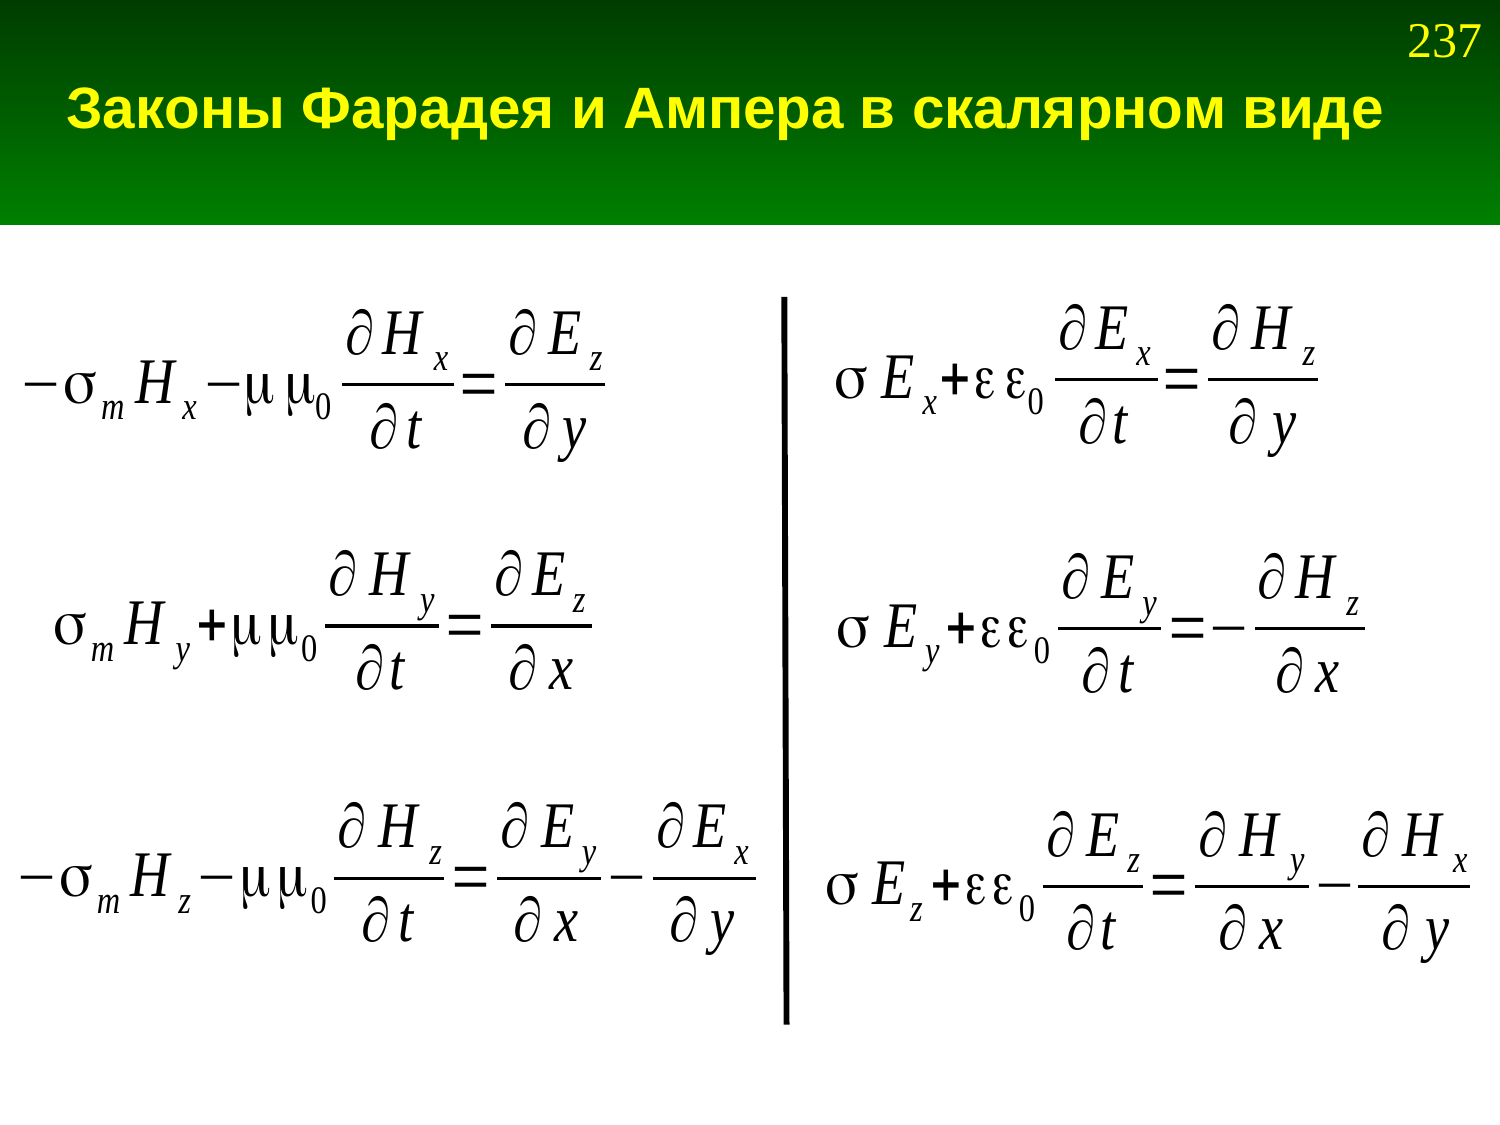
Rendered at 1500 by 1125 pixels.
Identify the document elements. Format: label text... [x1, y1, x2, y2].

chart [811, 799, 1488, 965]
chart [823, 541, 1379, 708]
title Законы Фарадея и Ампера в скалярном виде [26, 0, 1441, 219]
chart [2, 791, 770, 957]
chart [39, 538, 607, 705]
chart [820, 292, 1334, 458]
chart [6, 297, 622, 464]
